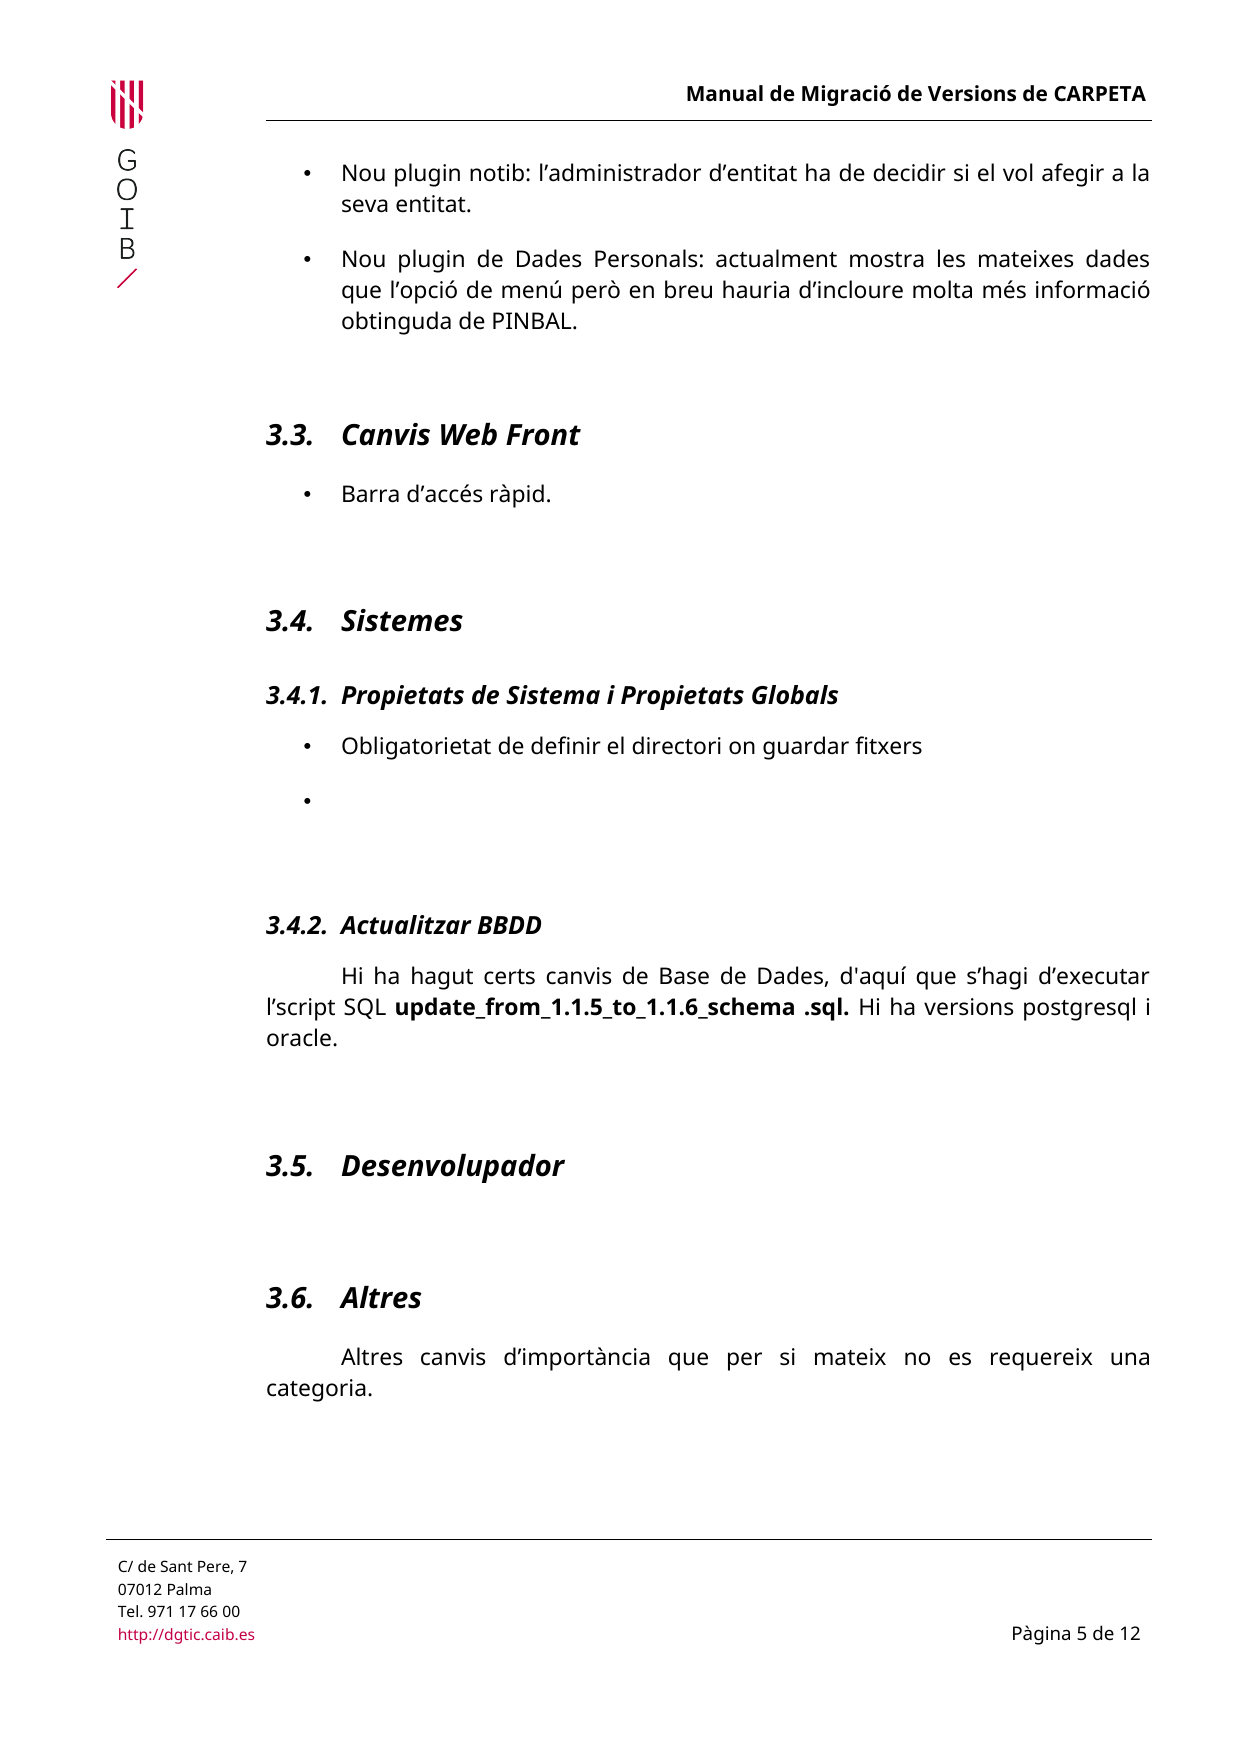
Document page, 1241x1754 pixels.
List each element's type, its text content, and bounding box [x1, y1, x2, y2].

subtitle Canvis Web Front [266, 414, 1152, 454]
list Hi ha hagut certs canvis de Base de Dades, d'aquí que s’hagi d’executar l’script SQL update_from_1.1.5_to_1.1.6_schema .sql. Hi ha versions postgresql i oracle. [266, 959, 1152, 1053]
list Altres canvis d’importància que per si mateix no es requereix una categoria. [266, 1341, 1152, 1403]
subtitle Sistemes [266, 601, 1152, 640]
subtitle Propietats de Sistema i Propietats Globals [266, 678, 1152, 712]
list Nou plugin notib: l’administrador d’entitat ha de decidir si el vol afegir a la seva entitat. [303, 156, 1152, 219]
picture [82, 57, 172, 319]
subtitle Actualitzar BBDD [266, 907, 1152, 942]
subtitle Altres [266, 1277, 1152, 1317]
list Obligatorietat de definir el directori on guardar fitxers [303, 730, 1152, 761]
list Barra d’accés ràpid. [303, 478, 1152, 509]
list Nou plugin de Dades Personals: actualment mostra les mateixes dades que l’opció de menú però en breu hauria d’incloure molta més informació obtinguda de PINBAL. [303, 242, 1152, 336]
subtitle Desenvolupador [266, 1145, 1152, 1184]
